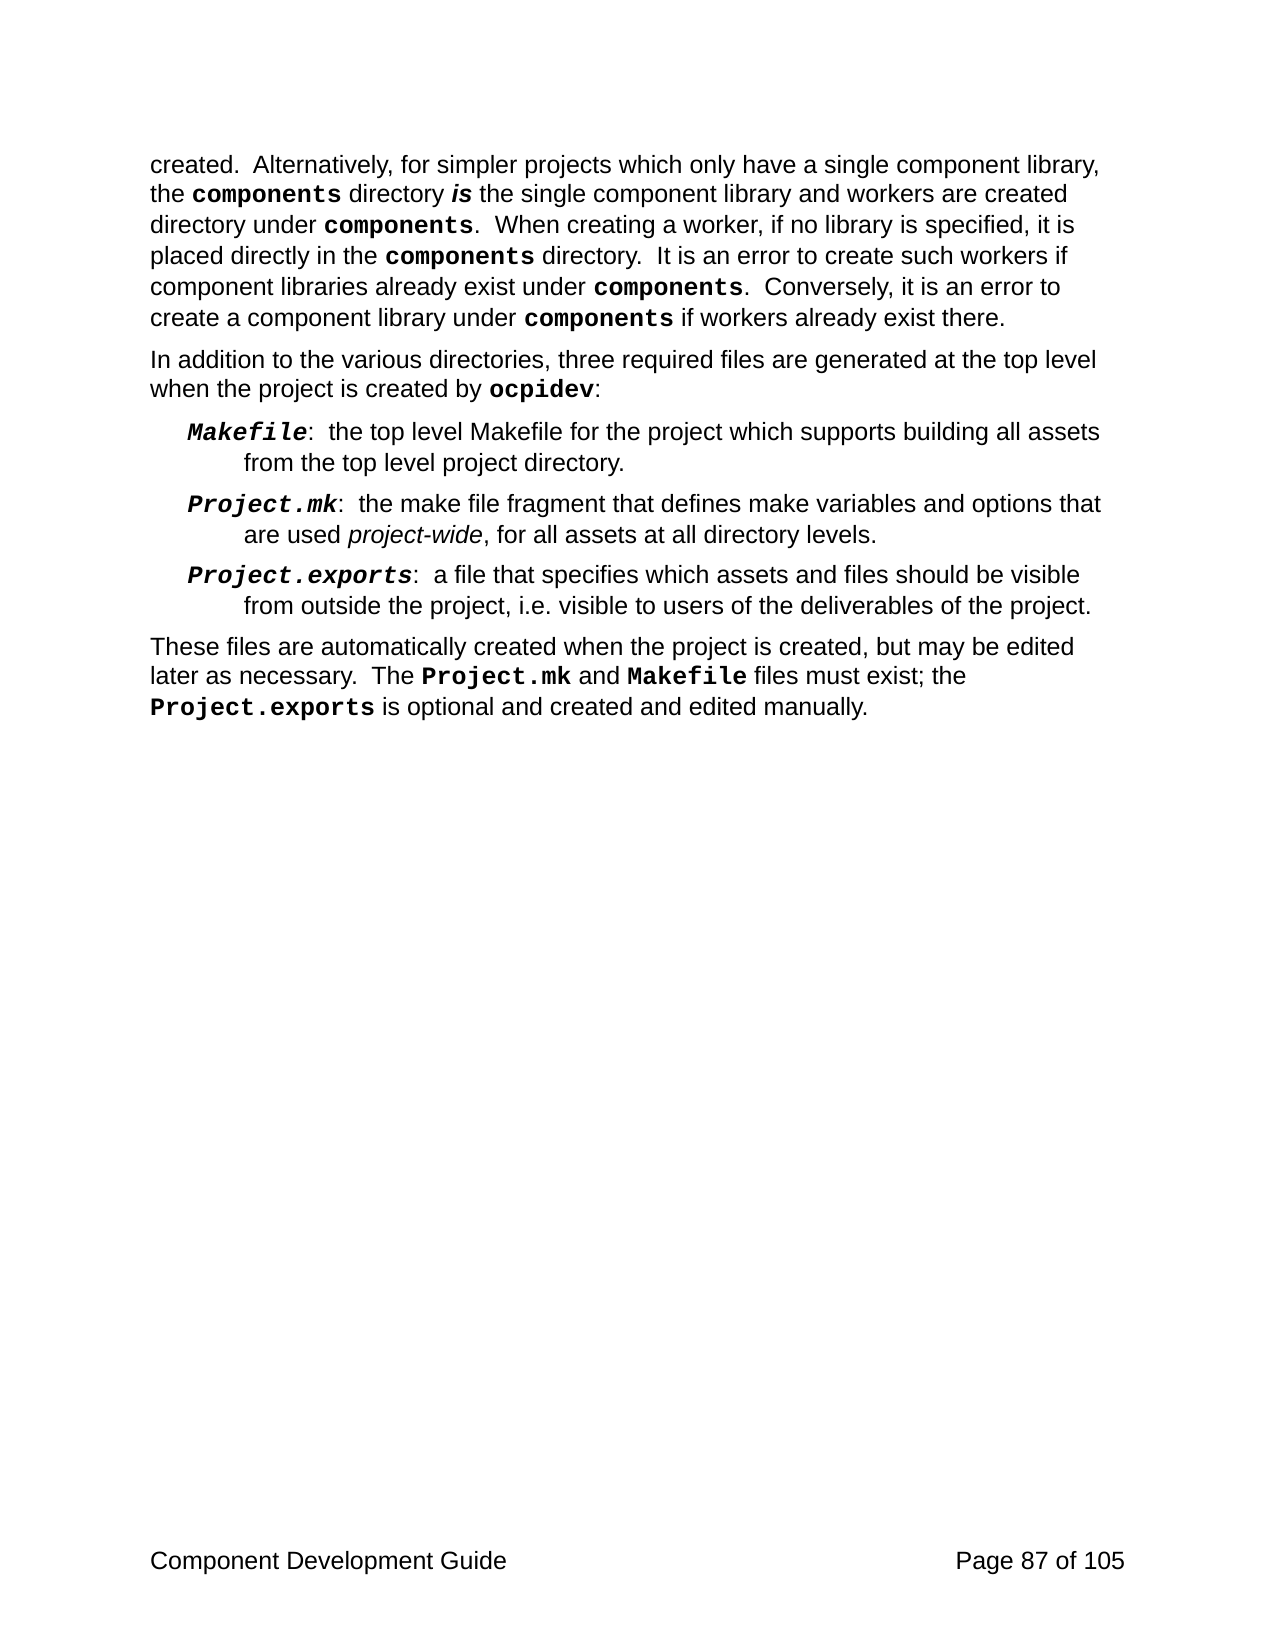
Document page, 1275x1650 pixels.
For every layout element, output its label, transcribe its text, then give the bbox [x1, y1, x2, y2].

text Project.mk: the make file fragment that defines make variables and options that are used project-wide, for all assets at all directory levels. [187, 489, 1125, 548]
text Makefile: the top level Makefile for the project which supports building all assets from the top level project directory. [187, 417, 1125, 477]
text These files are automatically created when the project is created, but may be edited later as necessary. The Project.mk and Makefile files must exist; the Project.exports is optional and created and edited manually. [150, 632, 1125, 723]
text Project.exports: a file that specifies which assets and files should be visible from outside the project, i.e. visible to users of the deliverables of the project. [187, 560, 1125, 620]
text created. Alternatively, for simpler projects which only have a single component library, the components directory is the single component library and workers are created directory under components. When creating a worker, if no library is specified, it is placed directly in the components directory. It is an error to create such workers if component libraries already exist under components. Conversely, it is an error to create a component library under components if workers already exist there. [150, 150, 1125, 333]
text In addition to the various directories, three required files are generated at the top level when the project is created by ocpidev: [150, 345, 1125, 405]
